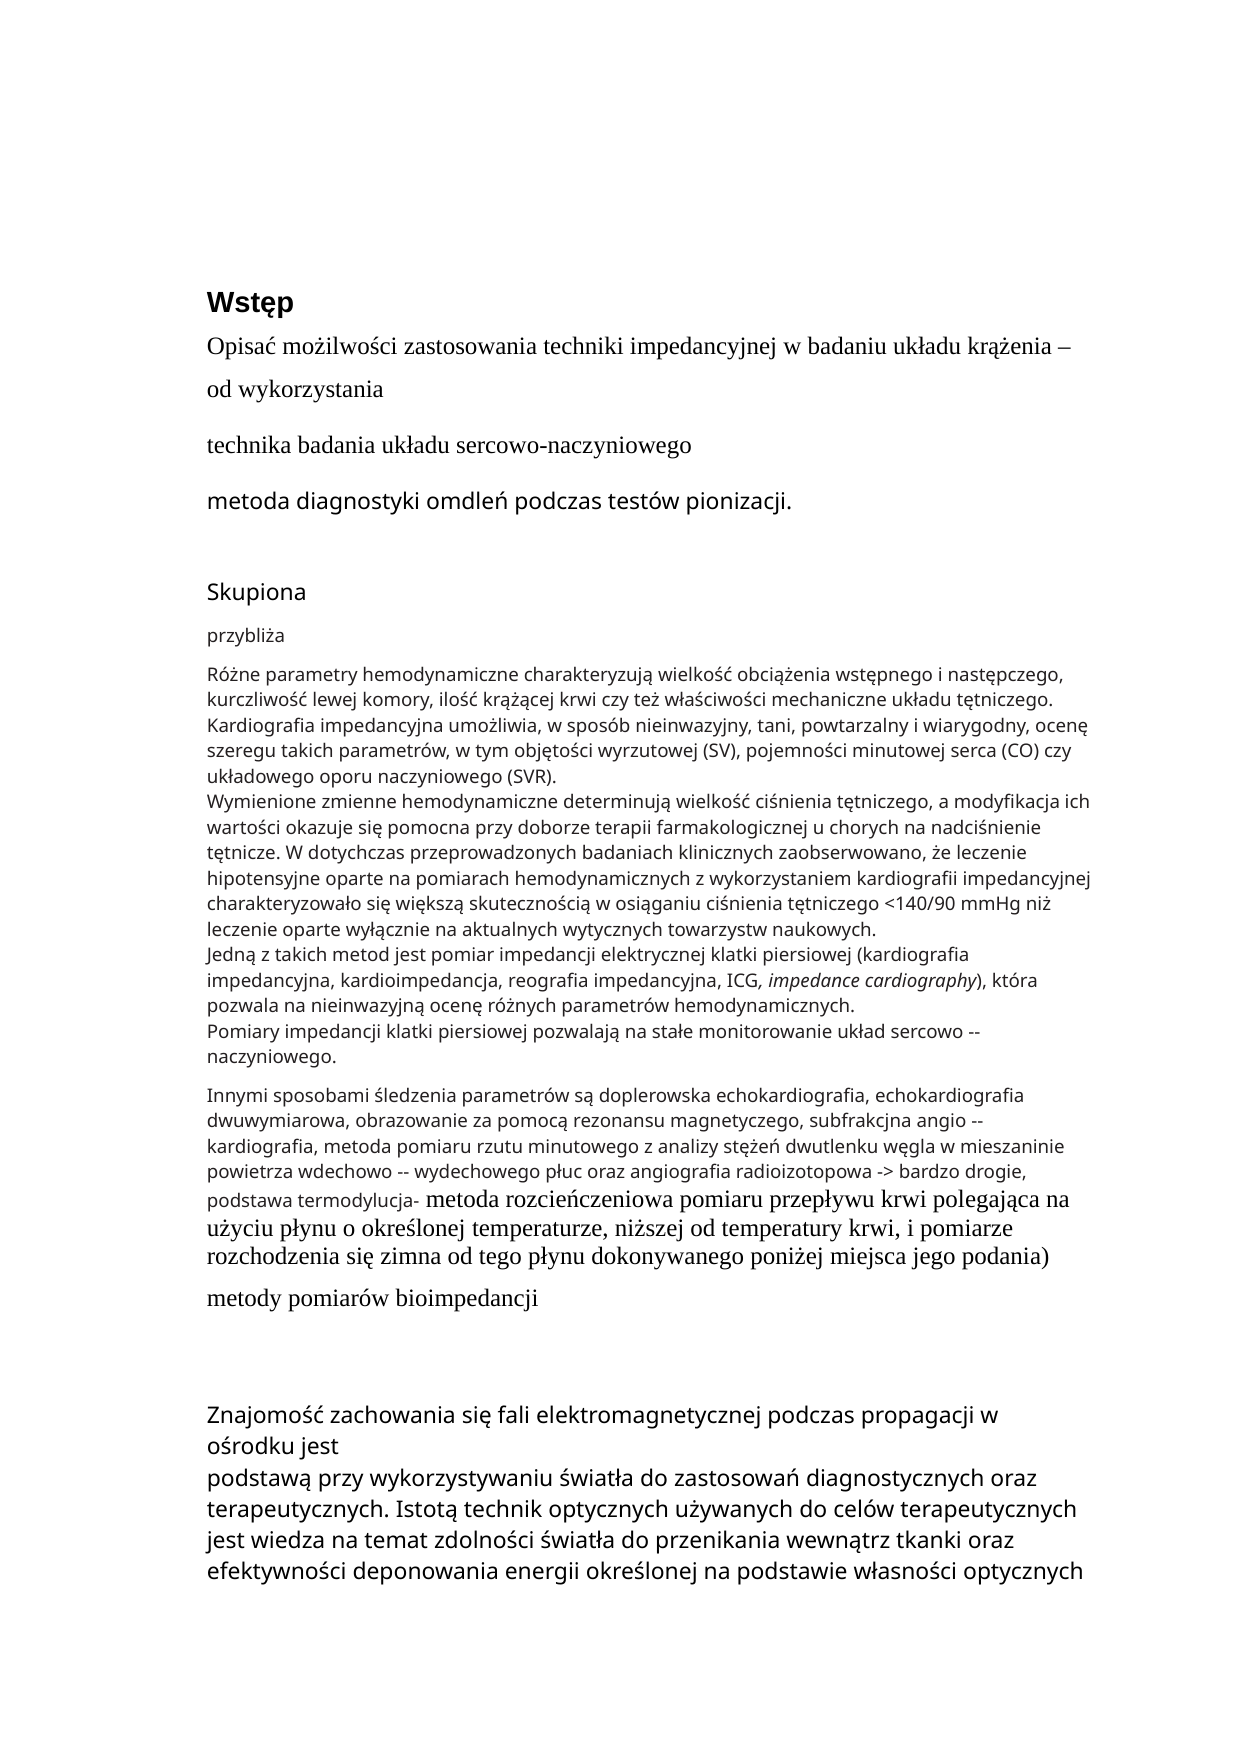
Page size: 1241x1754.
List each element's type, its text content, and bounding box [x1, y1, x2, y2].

text Opisać możilwości zastosowania techniki impedancyjnej w badaniu układu krążenia – od wykorzystania [207, 331, 1093, 403]
text Innymi sposobami śledzenia parametrów są doplerowska echokardiografia, echokardiografia dwuwymiarowa, obrazowanie za pomocą rezonansu magnetyczego, subfrakcjna angio -- kardiografia, metoda pomiaru rzutu minutowego z analizy stężeń dwutlenku węgla w mieszaninie powietrza wdechowo -- wydechowego płuc oraz angiografia radioizotopowa -> bardzo drogie, podstawa termodylucja- metoda rozcieńczeniowa pomiaru przepływu krwi polegająca na użyciu płynu o określonej temperaturze, niższej od temperatury krwi, i pomiarze rozchodzenia się zimna od tego płynu dokonywanego poniżej miejsca jego podania) [207, 1082, 1093, 1270]
text Skupiona [207, 576, 1093, 607]
text technika badania układu sercowo-naczyniowego [207, 430, 1093, 458]
text metoda diagnostyki omdleń podczas testów pionizacji. [207, 485, 1093, 517]
text Znajomość zachowania się fali elektromagnetycznej podczas propagacji w ośrodku jest podstawą przy wykorzystywaniu światła do zastosowań diagnostycznych oraz terapeutycznych. Istotą technik optycznych używanych do celów terapeutycznych jest wiedza na temat zdolności światła do przenikania wewnątrz tkanki oraz efektywności deponowania energii określonej na podstawie własności optycznych [207, 1399, 1093, 1586]
text Różne parametry hemodynamiczne charakteryzują wielkość obciążenia wstępnego i następczego, kurczliwość lewej komory, ilość krążącej krwi czy też właściwości mechaniczne układu tętniczego. Kardiografia impedancyjna umożliwia, w sposób nieinwazyjny, tani, powtarzalny i wiarygodny, ocenę szeregu takich parametrów, w tym objętości wyrzutowej (SV), pojemności minutowej serca (CO) czy układowego oporu naczyniowego (SVR). Wymienione zmienne hemodynamiczne determinują wielkość ciśnienia tętniczego, a modyfikacja ich wartości okazuje się pomocna przy doborze terapii farmakologicznej u chorych na nadciśnienie tętnicze. W dotychczas przeprowadzonych badaniach klinicznych zaobserwowano, że leczenie hipotensyjne oparte na pomiarach hemodynamicznych z wykorzystaniem kardiografii impedancyjnej charakteryzowało się większą skutecznością w osiąganiu ciśnienia tętniczego <140/90 mmHg niż leczenie oparte wyłącznie na aktualnych wytycznych towarzystw naukowych. Jedną z takich metod jest pomiar impedancji elektrycznej klatki piersiowej (kardiografia impedancyjna, kardioimpedancja, reografia impedancyjna, ICG, impedance cardiography), która pozwala na nieinwazyjną ocenę różnych parametrów hemodynamicznych. Pomiary impedancji klatki piersiowej pozwalają na stałe monitorowanie układ sercowo -- naczyniowego. [207, 661, 1093, 1069]
text metody pomiarów bioimpedancji [207, 1283, 1093, 1311]
subtitle Wstęp [207, 285, 1093, 318]
text przybliża [207, 623, 1093, 648]
